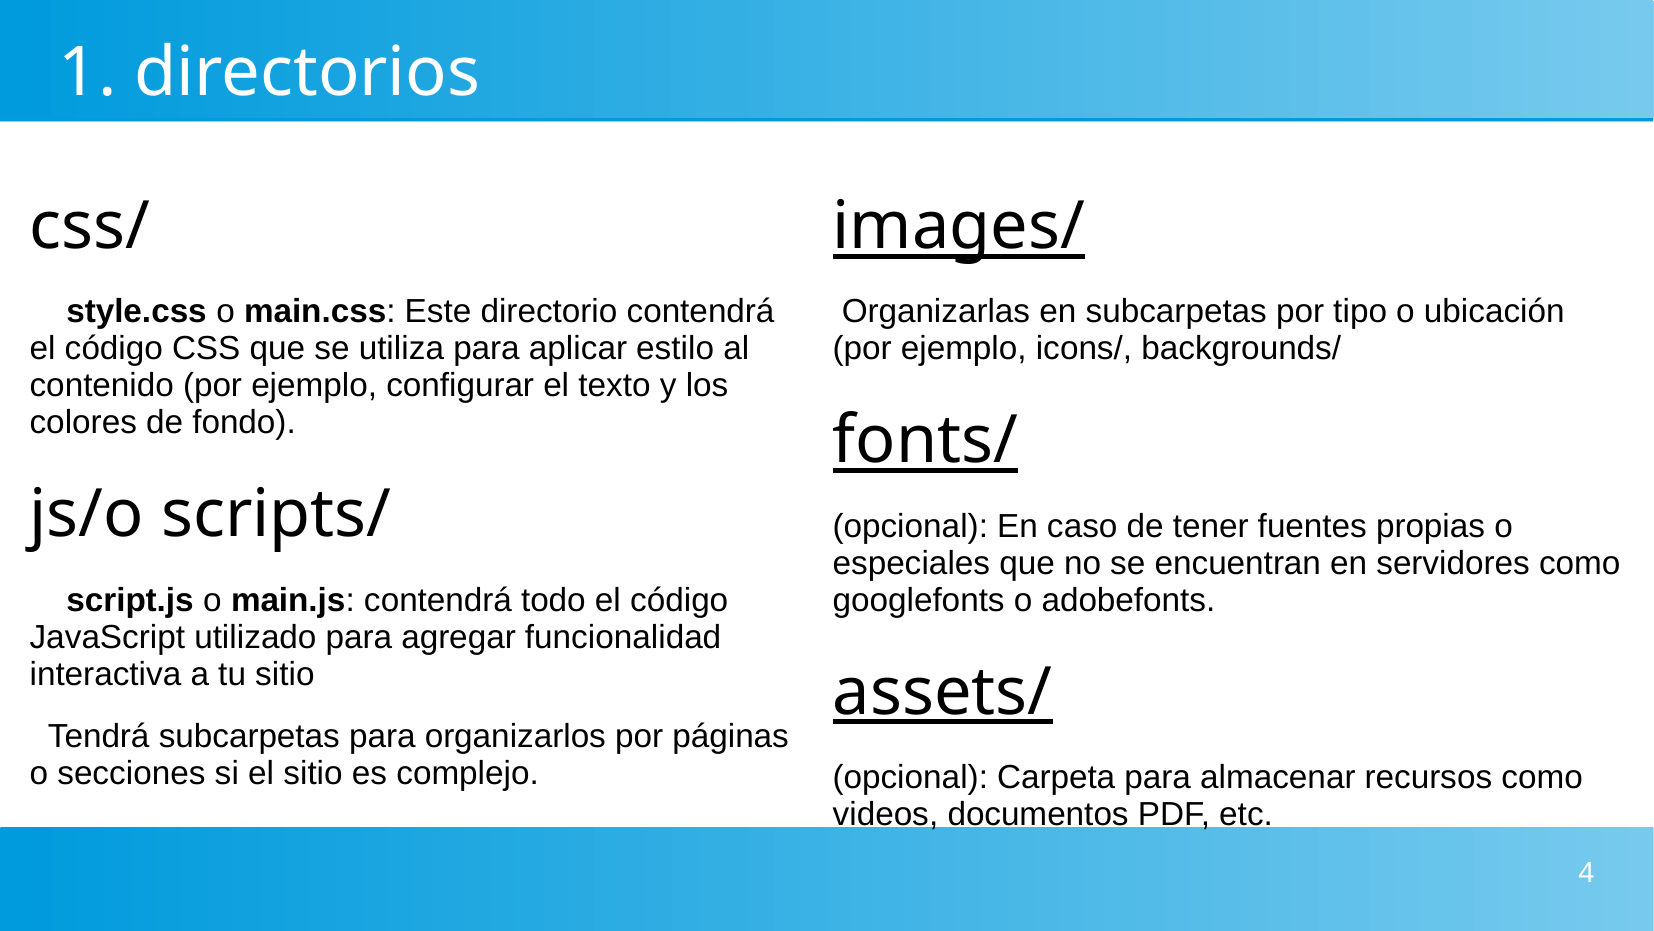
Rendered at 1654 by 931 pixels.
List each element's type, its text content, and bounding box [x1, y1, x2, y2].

list images/ Organizarlas en subcarpetas por tipo o ubicación (por ejemplo, icons/, backgrounds/ fonts/ (opcional): En caso de tener fuentes propias o especiales que no se encuentran en servidores como googlefonts o adobefonts. assets/ (opcional): Carpeta para almacenar recursos como videos, documentos PDF, etc. [832, 177, 1625, 768]
title 1. directorios [59, 29, 1595, 108]
list css/ style.css o main.css: Este directorio contendrá el código CSS que se utiliza para aplicar estilo al contenido (por ejemplo, configurar el texto y los colores de fondo). js/o scripts/ script.js o main.js: contendrá todo el código JavaScript utilizado para agregar funcionalidad interactiva a tu sitio Tendrá subcarpetas para organizarlos por páginas o secciones si el sitio es complejo. [29, 177, 792, 760]
